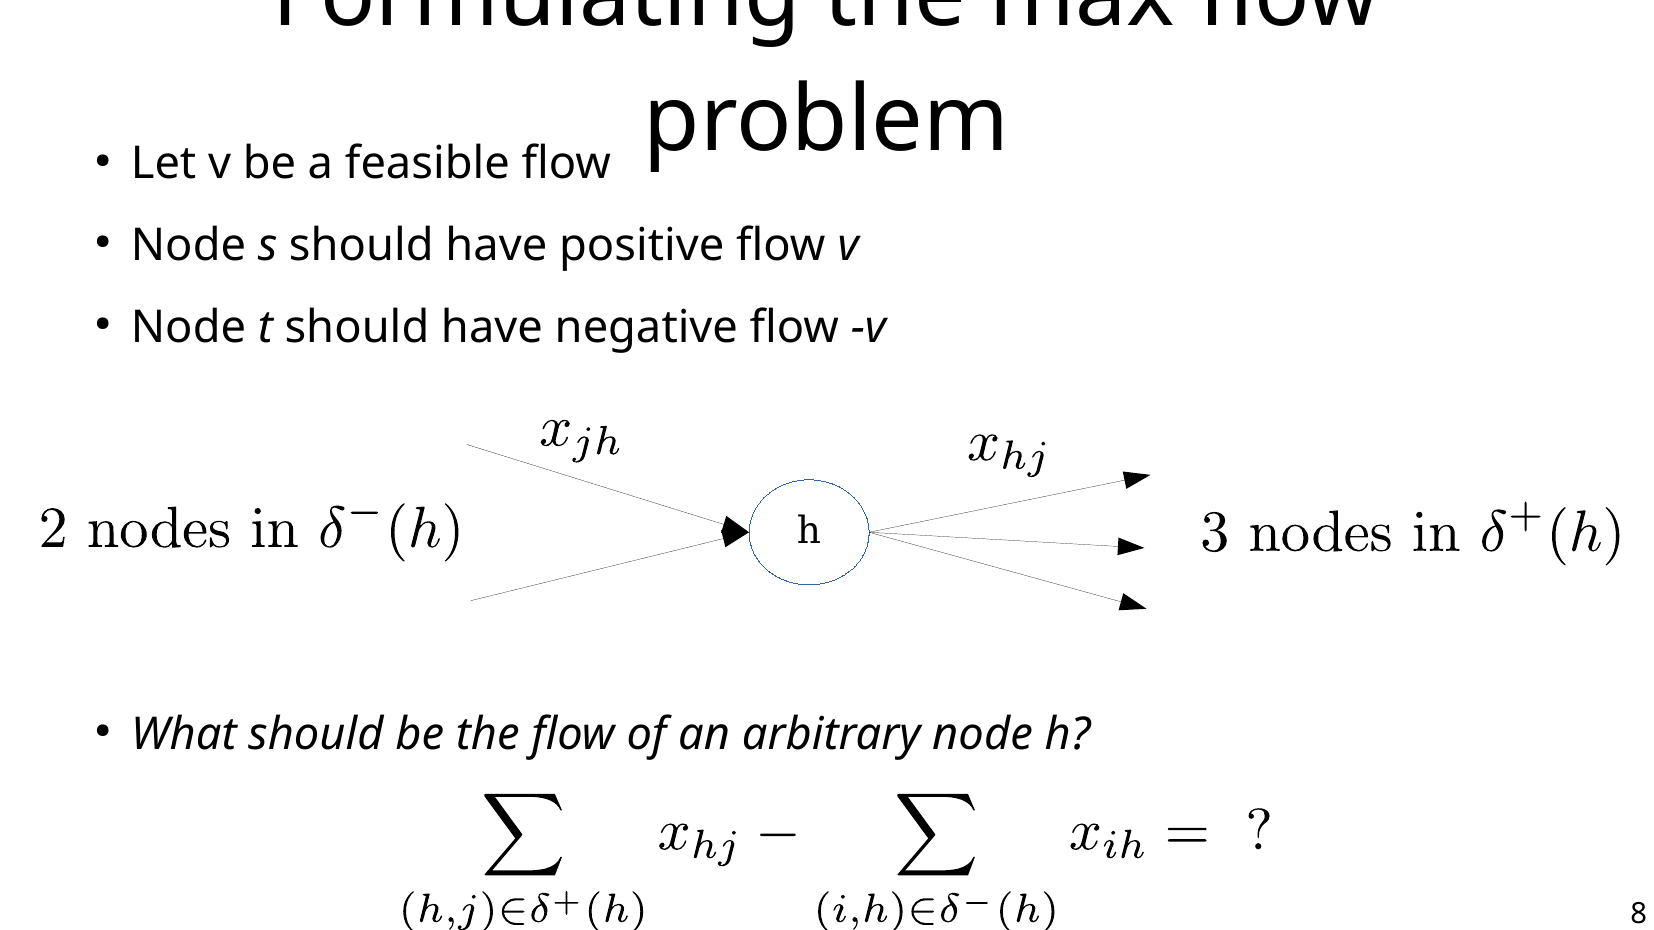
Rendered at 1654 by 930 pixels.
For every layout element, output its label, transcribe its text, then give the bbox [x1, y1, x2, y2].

title Formulating the max flow problem [82, 0, 1571, 105]
text_box [38, 497, 465, 562]
text_box [1200, 501, 1626, 566]
text_box [398, 788, 1273, 930]
text_box [966, 434, 1050, 478]
list Let v be a feasible flow Node s should have positive flow v Node t should have negative flow -v What should be the flow of an arbitrary node h? [82, 130, 1571, 771]
text_box h [749, 479, 870, 585]
text_box [539, 419, 622, 463]
